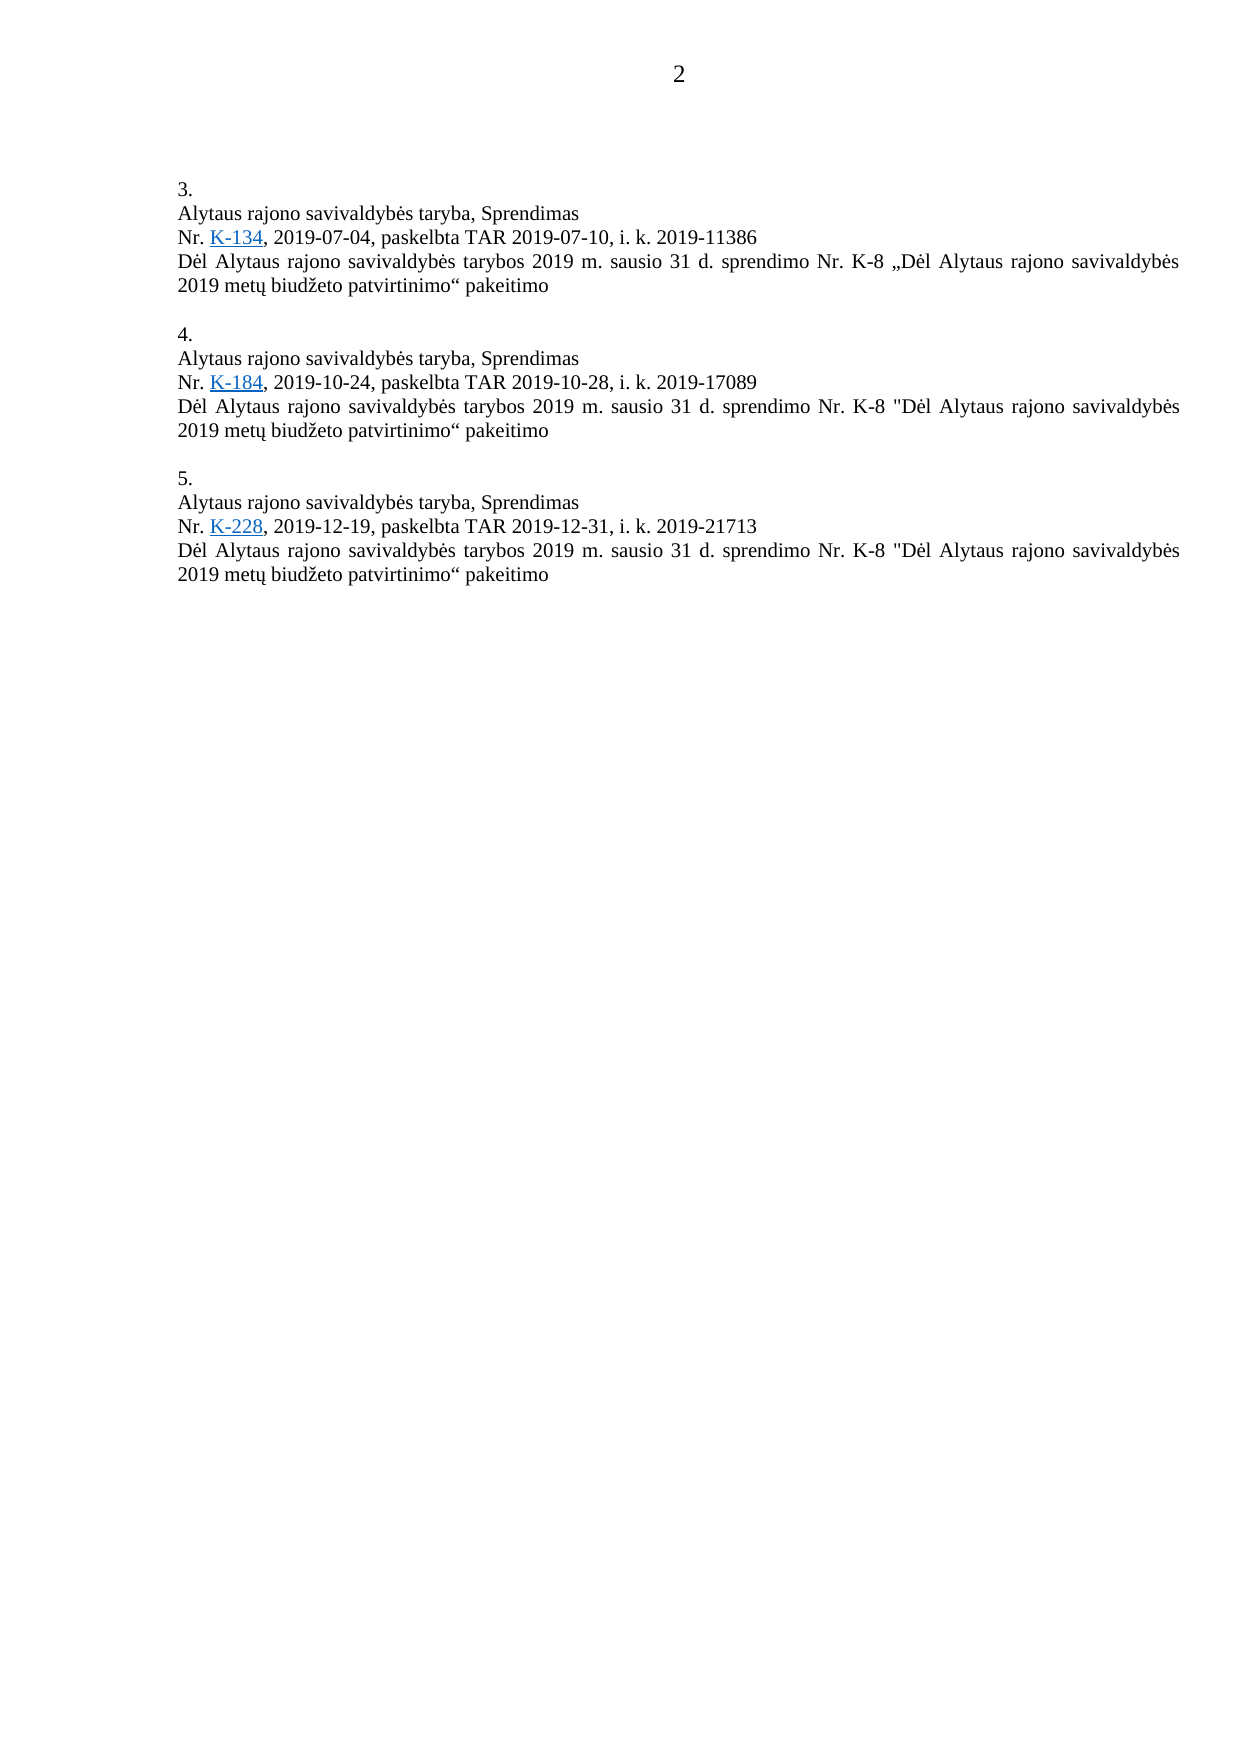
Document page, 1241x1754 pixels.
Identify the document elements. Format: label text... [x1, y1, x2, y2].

text Alytaus rajono savivaldybės taryba, Sprendimas [177, 201, 1181, 225]
text Nr. K-184, 2019-10-24, paskelbta TAR 2019-10-28, i. k. 2019-17089 [177, 370, 1181, 394]
text Nr. K-228, 2019-12-19, paskelbta TAR 2019-12-31, i. k. 2019-21713 [177, 514, 1181, 538]
text Nr. K-134, 2019-07-04, paskelbta TAR 2019-07-10, i. k. 2019-11386 [177, 225, 1181, 249]
text Dėl Alytaus rajono savivaldybės tarybos 2019 m. sausio 31 d. sprendimo Nr. K-8 „Dėl Alytaus rajono savivaldybės 2019 metų biudžeto patvirtinimo“ pakeitimo [177, 249, 1181, 297]
text 4. [177, 322, 1181, 346]
text 5. [177, 466, 1181, 490]
text Alytaus rajono savivaldybės taryba, Sprendimas [177, 490, 1181, 514]
text Alytaus rajono savivaldybės taryba, Sprendimas [177, 346, 1181, 370]
text Dėl Alytaus rajono savivaldybės tarybos 2019 m. sausio 31 d. sprendimo Nr. K-8 "Dėl Alytaus rajono savivaldybės 2019 metų biudžeto patvirtinimo“ pakeitimo [177, 394, 1181, 442]
text Dėl Alytaus rajono savivaldybės tarybos 2019 m. sausio 31 d. sprendimo Nr. K-8 "Dėl Alytaus rajono savivaldybės 2019 metų biudžeto patvirtinimo“ pakeitimo [177, 538, 1181, 586]
text 3. [177, 177, 1181, 201]
